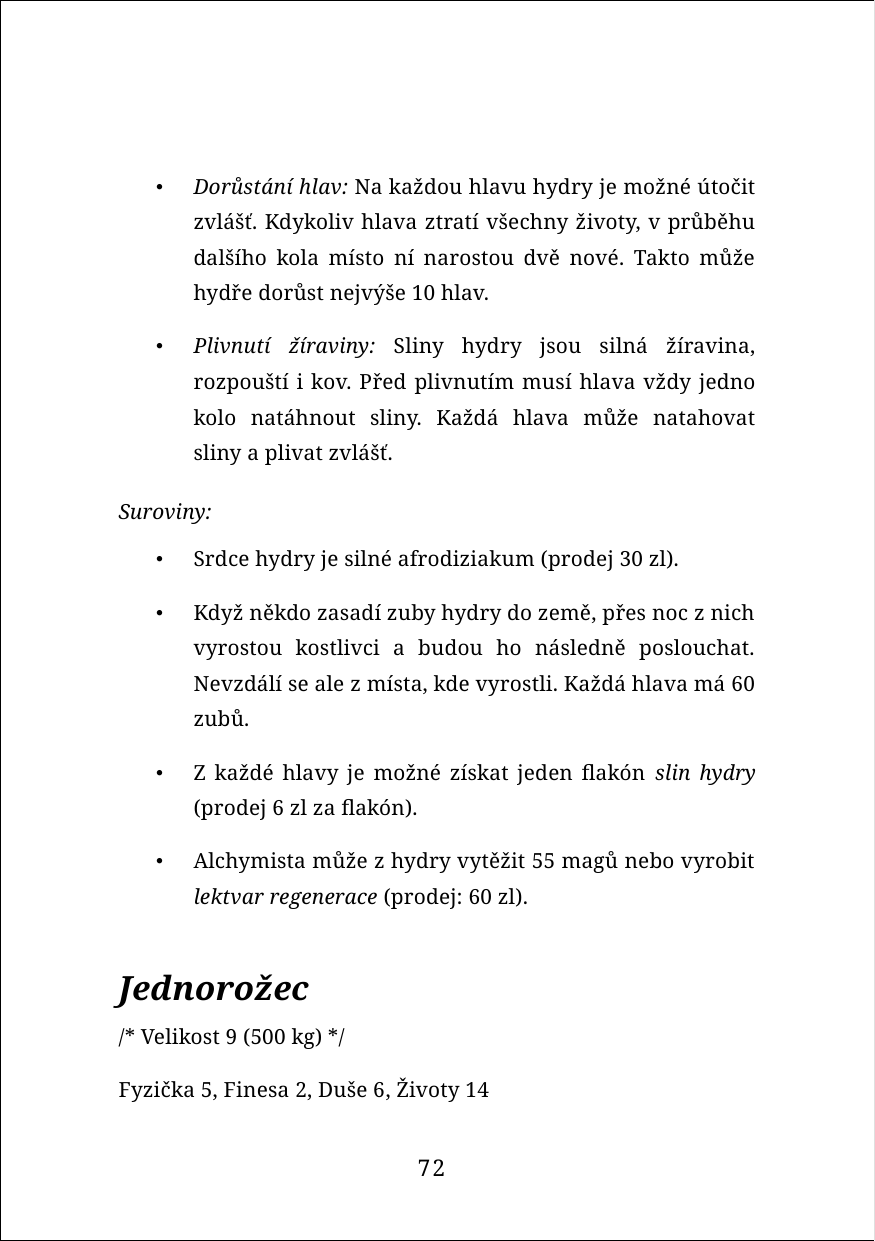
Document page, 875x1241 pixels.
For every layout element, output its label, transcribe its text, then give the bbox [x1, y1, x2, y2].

list Alchymista může z hydry vytěžit 55 magů nebo vyrobit lektvar regenerace (prodej: 60 zl). [156, 846, 756, 910]
list Dorůstání hlav: Na každou hlavu hydry je možné útočit zvlášť. Kdykoliv hlava ztratí všechny životy, v průběhu dalšího kola místo ní narostou dvě nové. Takto může hydře dorůst nejvýše 10 hlav. [156, 172, 756, 307]
text /* Velikost 9 (500 kg) */ [118, 1022, 756, 1050]
list Když někdo zasadí zuby hydry do země, přes noc z nich vyrostou kostlivci a budou ho následně poslouchat. Nevzdálí se ale z místa, kde vyrostli. Každá hlava má 60 zubů. [156, 598, 756, 733]
list Srdce hydry je silné afrodiziakum (prodej 30 zl). [156, 544, 756, 573]
text Suroviny: [118, 497, 756, 526]
list Plivnutí žíraviny: Sliny hydry jsou silná žíravina, rozpouští i kov. Před plivnutím musí hlava vždy jedno kolo natáhnout sliny. Každá hlava může natahovat sliny a plivat zvlášť. [156, 332, 756, 467]
text Fyzička 5, Finesa 2, Duše 6, Životy 14 [118, 1075, 756, 1103]
subtitle Jednorožec [118, 965, 756, 1010]
list Z každé hlavy je možné získat jeden flakón slin hydry (prodej 6 zl za flakón). [156, 758, 756, 822]
